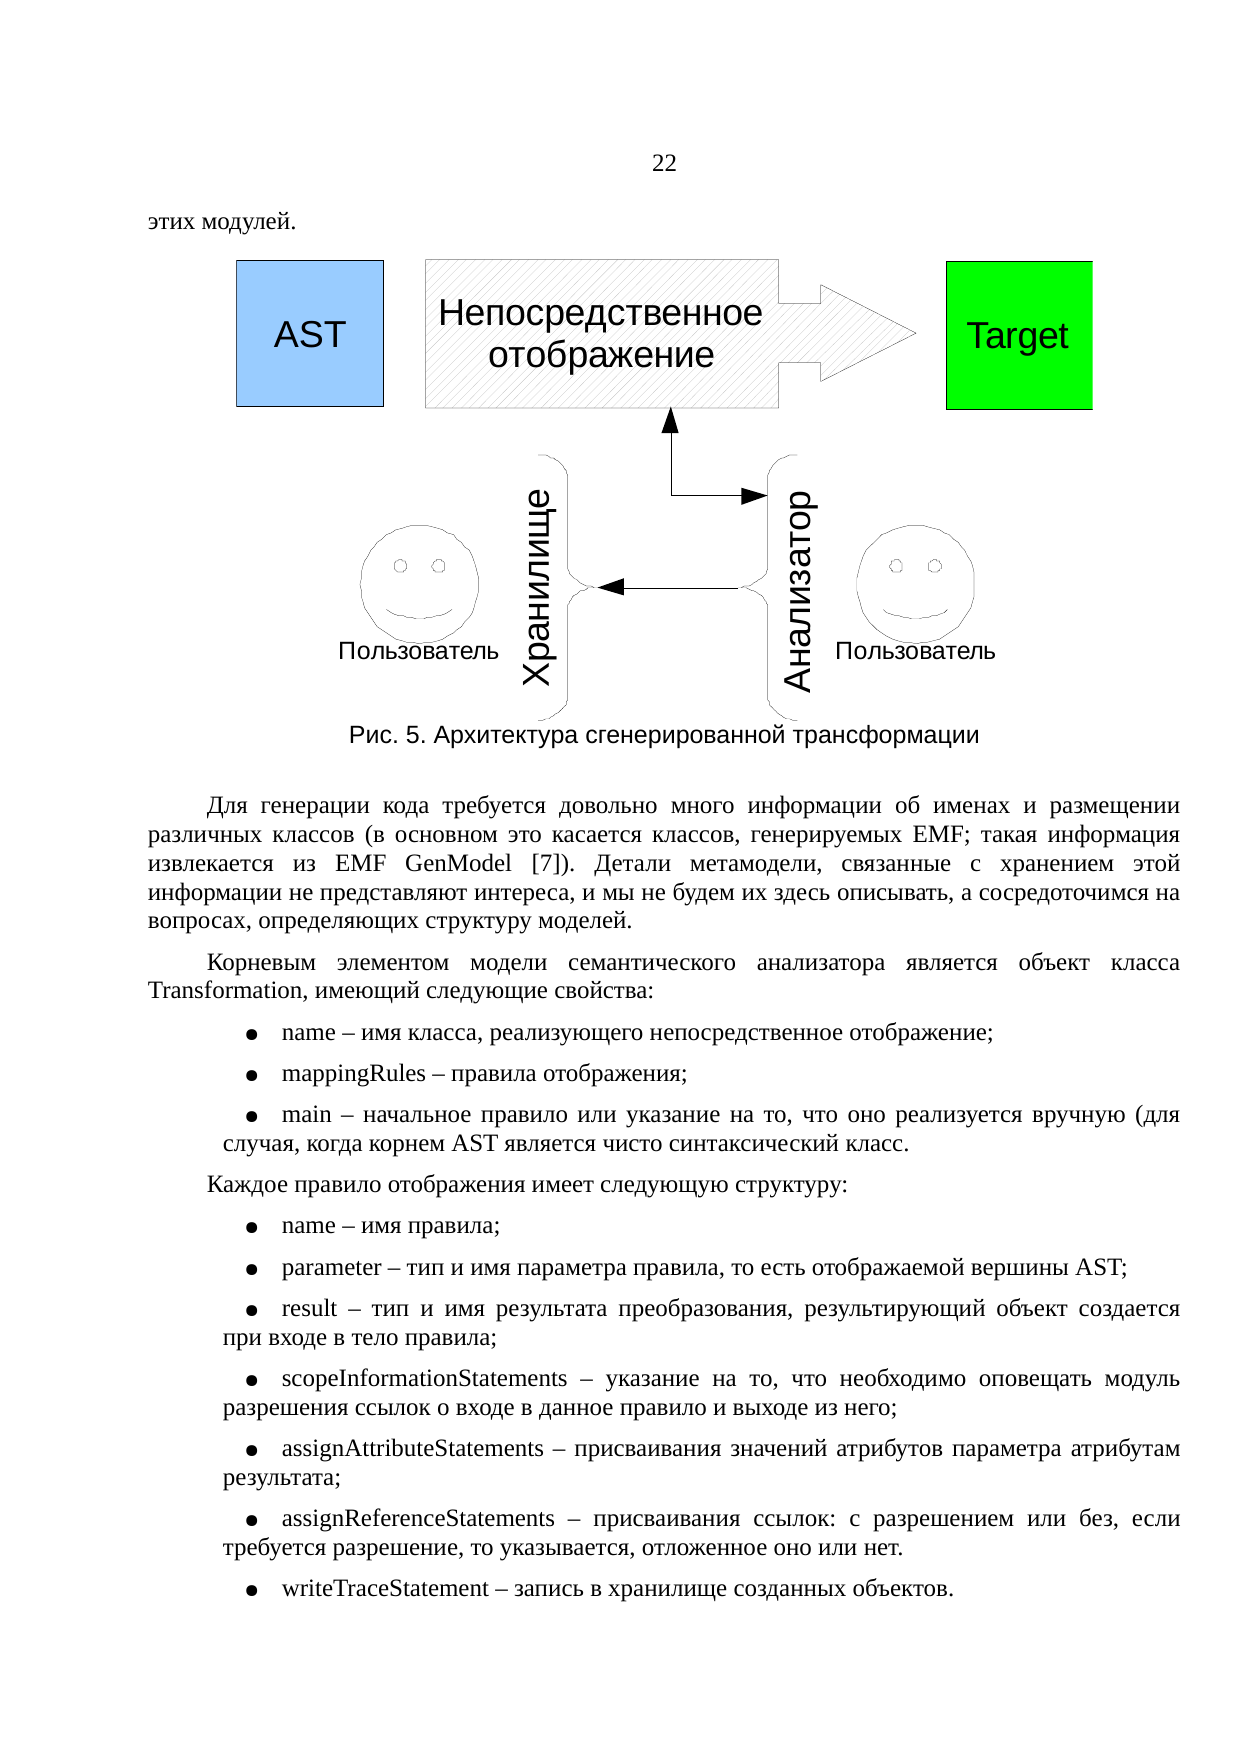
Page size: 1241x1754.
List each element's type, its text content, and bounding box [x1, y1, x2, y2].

text Корневым элементом модели семантического анализатора является объект класса Transformation, имеющий следующие свойства: [148, 947, 1181, 1004]
list name – имя правила; [185, 1210, 1181, 1239]
list main – начальное правило или указание на то, что оно реализуется вручную (для случая, когда корнем AST является чисто синтаксический класс. [185, 1099, 1181, 1157]
list assignAttributeStatements – присваивания значений атрибутов параметра атрибутам результата; [185, 1433, 1181, 1490]
text Каждое правило отображения имеет следующую структуру: [148, 1169, 1181, 1198]
text этих модулей. [148, 206, 1181, 234]
list assignReferenceStatements – присваивания ссылок: с разрешением или без, если требуется разрешение, то указывается, отложенное оно или нет. [185, 1503, 1181, 1560]
list result – тип и имя результата преобразования, результирующий объект создается при входе в тело правила; [185, 1293, 1181, 1350]
list parameter – тип и имя параметра правила, то есть отображаемой вершины AST; [185, 1252, 1181, 1280]
list writeTraceStatement – запись в хранилище созданных объектов. [185, 1573, 1181, 1602]
list scopeInformationStatements – указание на то, что необходимо оповещать модуль разрешения ссылок о входе в данное правило и выходе из него; [185, 1363, 1181, 1420]
list name – имя класса, реализующего непосредственное отображение; [185, 1017, 1181, 1045]
text Для генерации кода требуется довольно много информации об именах и размещении различных классов (в основном это касается классов, генерируемых EMF; такая информация извлекается из EMF GenModel [7]). Детали метамодели, связанные с хранением этой информации не представляют интереса, и мы не будем их здесь описывать, а сосредоточимся на вопросах, определяющих структуру моделей. [148, 790, 1181, 934]
text Рис. 5. Архитектура сгенерированной трансформации [236, 407, 1092, 749]
list mappingRules – правила отображения; [185, 1058, 1181, 1087]
